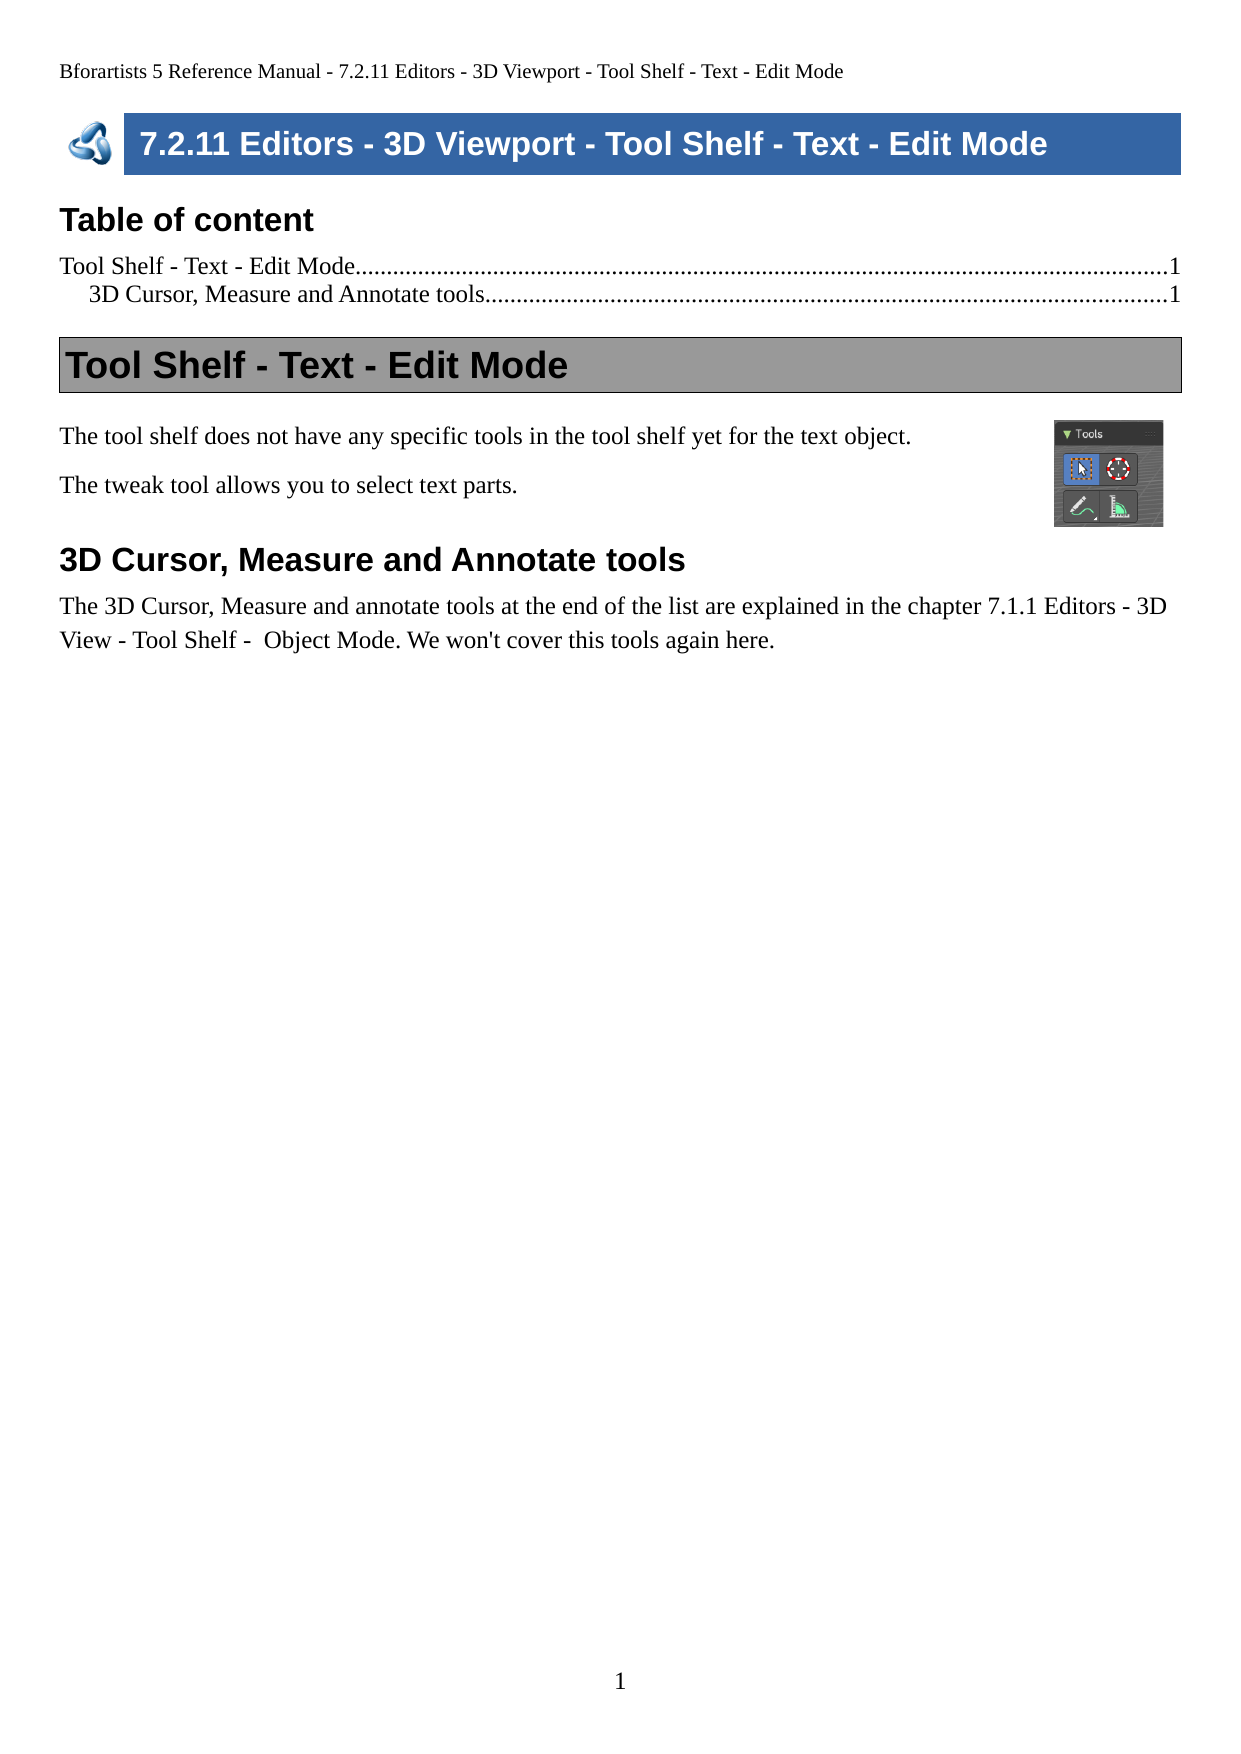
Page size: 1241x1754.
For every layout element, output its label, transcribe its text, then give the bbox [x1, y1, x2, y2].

picture [65, 118, 114, 168]
text The 3D Cursor, Measure and annotate tools at the end of the list are explained in the chapter 7.1.1 Editors - 3D View - Tool Shelf - Object Mode. We won't cover this tools again here. [59, 591, 1181, 654]
text Tool Shelf - Text - Edit Mode 1 [59, 251, 1181, 279]
text The tweak tool allows you to select text parts. [59, 470, 1054, 499]
text 3D Cursor, Measure and Annotate tools 1 [88, 279, 1181, 308]
subtitle Table of content [59, 200, 1181, 238]
subtitle 3D Cursor, Measure and Annotate tools [59, 540, 1181, 579]
picture [1054, 420, 1164, 527]
table_header [59, 113, 124, 175]
table_header 7.2.11 Editors - 3D Viewport - Tool Shelf - Text - Edit Mode [124, 113, 1181, 175]
table_header Tool Shelf - Text - Edit Mode [60, 338, 1181, 392]
text The tool shelf does not have any specific tools in the tool shelf yet for the text object. [59, 421, 1054, 450]
